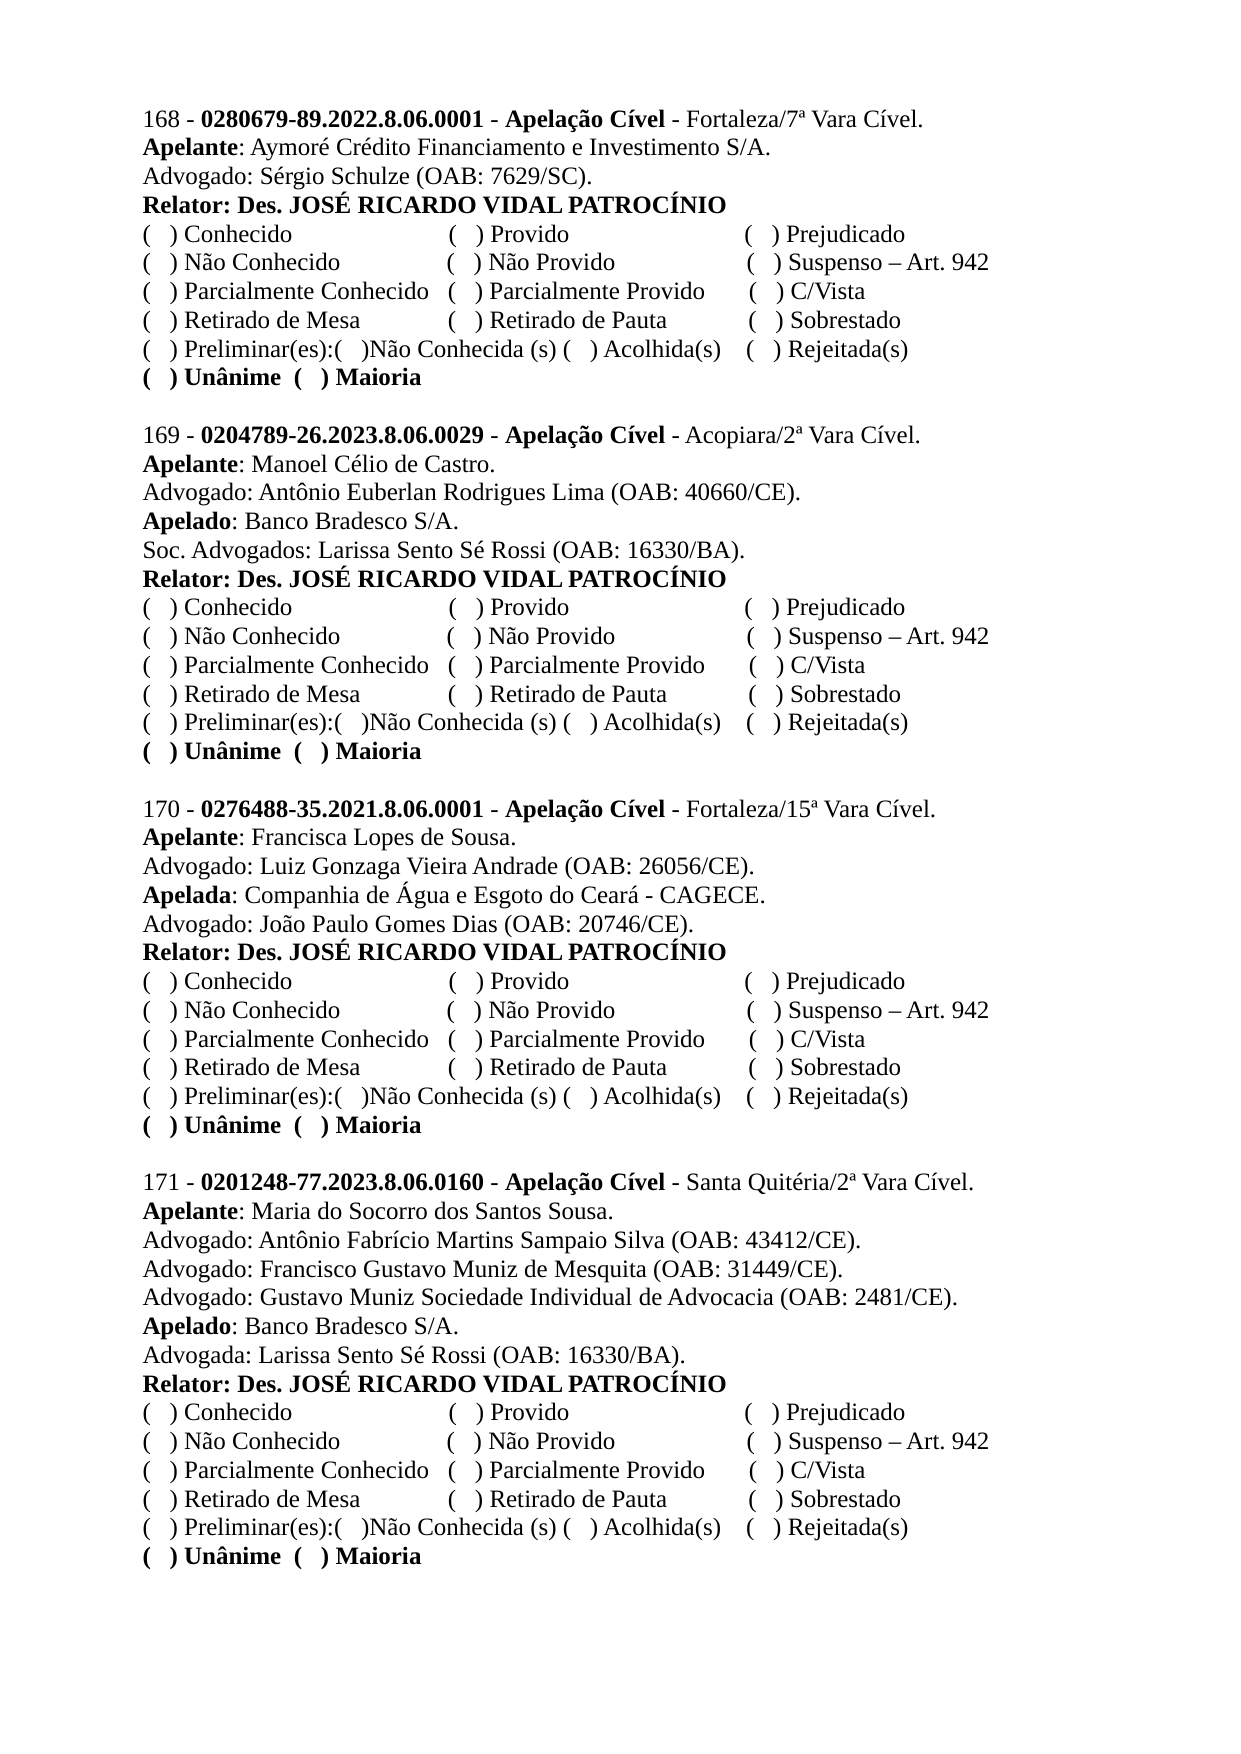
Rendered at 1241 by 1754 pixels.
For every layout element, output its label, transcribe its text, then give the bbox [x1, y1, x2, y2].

text Apelante: Aymoré Crédito Financiamento e Investimento S/A. [142, 132, 1141, 161]
text Apelada: Companhia de Água e Esgoto do Ceará - CAGECE. [142, 880, 1141, 909]
text Advogado: Luiz Gonzaga Vieira Andrade (OAB: 26056/CE). [142, 851, 1141, 880]
text ( ) Retirado de Mesa ( ) Retirado de Pauta ( ) Sobrestado [142, 1052, 1158, 1081]
text ( ) Unânime ( ) Maioria [142, 362, 1158, 391]
text Apelante: Francisca Lopes de Sousa. [142, 822, 1141, 851]
text ( ) Parcialmente Conhecido ( ) Parcialmente Provido ( ) C/Vista [142, 650, 1158, 679]
text ( ) Conhecido ( ) Provido ( ) Prejudicado [142, 219, 1141, 247]
text ( ) Não Conhecido ( ) Não Provido ( ) Suspenso – Art. 942 [142, 1426, 1158, 1455]
text 169 - 0204789-26.2023.8.06.0029 - Apelação Cível - Acopiara/2ª Vara Cível. [142, 420, 1141, 449]
text Relator: Des. JOSÉ RICARDO VIDAL PATROCÍNIO [142, 937, 1141, 966]
text Advogado: Antônio Euberlan Rodrigues Lima (OAB: 40660/CE). [142, 477, 1141, 506]
text ( ) Preliminar(es):( )Não Conhecida (s) ( ) Acolhida(s) ( ) Rejeitada(s) [142, 1081, 1158, 1110]
text Relator: Des. JOSÉ RICARDO VIDAL PATROCÍNIO [142, 1369, 1141, 1397]
text ( ) Parcialmente Conhecido ( ) Parcialmente Provido ( ) C/Vista [142, 1024, 1158, 1052]
text ( ) Não Conhecido ( ) Não Provido ( ) Suspenso – Art. 942 [142, 621, 1158, 650]
text Advogado: Sérgio Schulze (OAB: 7629/SC). [142, 161, 1141, 190]
text Apelante: Maria do Socorro dos Santos Sousa. [142, 1196, 1141, 1225]
text ( ) Unânime ( ) Maioria [142, 736, 1158, 765]
text 171 - 0201248-77.2023.8.06.0160 - Apelação Cível - Santa Quitéria/2ª Vara Cível. [142, 1167, 1141, 1196]
text Apelado: Banco Bradesco S/A. [142, 1311, 1141, 1340]
text ( ) Parcialmente Conhecido ( ) Parcialmente Provido ( ) C/Vista [142, 1455, 1158, 1484]
text ( ) Preliminar(es):( )Não Conhecida (s) ( ) Acolhida(s) ( ) Rejeitada(s) [142, 334, 1158, 362]
text Advogada: Larissa Sento Sé Rossi (OAB: 16330/BA). [142, 1340, 1141, 1369]
text Apelado: Banco Bradesco S/A. [142, 506, 1141, 535]
text ( ) Retirado de Mesa ( ) Retirado de Pauta ( ) Sobrestado [142, 305, 1158, 334]
text 168 - 0280679-89.2022.8.06.0001 - Apelação Cível - Fortaleza/7ª Vara Cível. [142, 104, 1141, 132]
text Advogado: Antônio Fabrício Martins Sampaio Silva (OAB: 43412/CE). [142, 1225, 1141, 1254]
text ( ) Unânime ( ) Maioria [142, 1110, 1158, 1139]
text ( ) Conhecido ( ) Provido ( ) Prejudicado [142, 966, 1141, 995]
text Apelante: Manoel Célio de Castro. [142, 449, 1141, 477]
text Advogado: Francisco Gustavo Muniz de Mesquita (OAB: 31449/CE). [142, 1254, 1141, 1282]
text ( ) Preliminar(es):( )Não Conhecida (s) ( ) Acolhida(s) ( ) Rejeitada(s) [142, 707, 1158, 736]
text ( ) Parcialmente Conhecido ( ) Parcialmente Provido ( ) C/Vista [142, 276, 1158, 305]
text Soc. Advogados: Larissa Sento Sé Rossi (OAB: 16330/BA). [142, 535, 1141, 564]
text ( ) Não Conhecido ( ) Não Provido ( ) Suspenso – Art. 942 [142, 247, 1158, 276]
text ( ) Não Conhecido ( ) Não Provido ( ) Suspenso – Art. 942 [142, 995, 1158, 1024]
text ( ) Conhecido ( ) Provido ( ) Prejudicado [142, 592, 1141, 621]
text Relator: Des. JOSÉ RICARDO VIDAL PATROCÍNIO [142, 190, 1141, 219]
text 170 - 0276488-35.2021.8.06.0001 - Apelação Cível - Fortaleza/15ª Vara Cível. [142, 794, 1141, 822]
text Relator: Des. JOSÉ RICARDO VIDAL PATROCÍNIO [142, 564, 1141, 592]
text ( ) Conhecido ( ) Provido ( ) Prejudicado [142, 1397, 1141, 1426]
text ( ) Retirado de Mesa ( ) Retirado de Pauta ( ) Sobrestado [142, 1484, 1158, 1512]
text ( ) Retirado de Mesa ( ) Retirado de Pauta ( ) Sobrestado [142, 679, 1158, 707]
text Advogado: Gustavo Muniz Sociedade Individual de Advocacia (OAB: 2481/CE). [142, 1282, 1141, 1311]
text ( ) Preliminar(es):( )Não Conhecida (s) ( ) Acolhida(s) ( ) Rejeitada(s) [142, 1512, 1158, 1541]
text ( ) Unânime ( ) Maioria [142, 1541, 1158, 1570]
text Advogado: João Paulo Gomes Dias (OAB: 20746/CE). [142, 909, 1141, 937]
